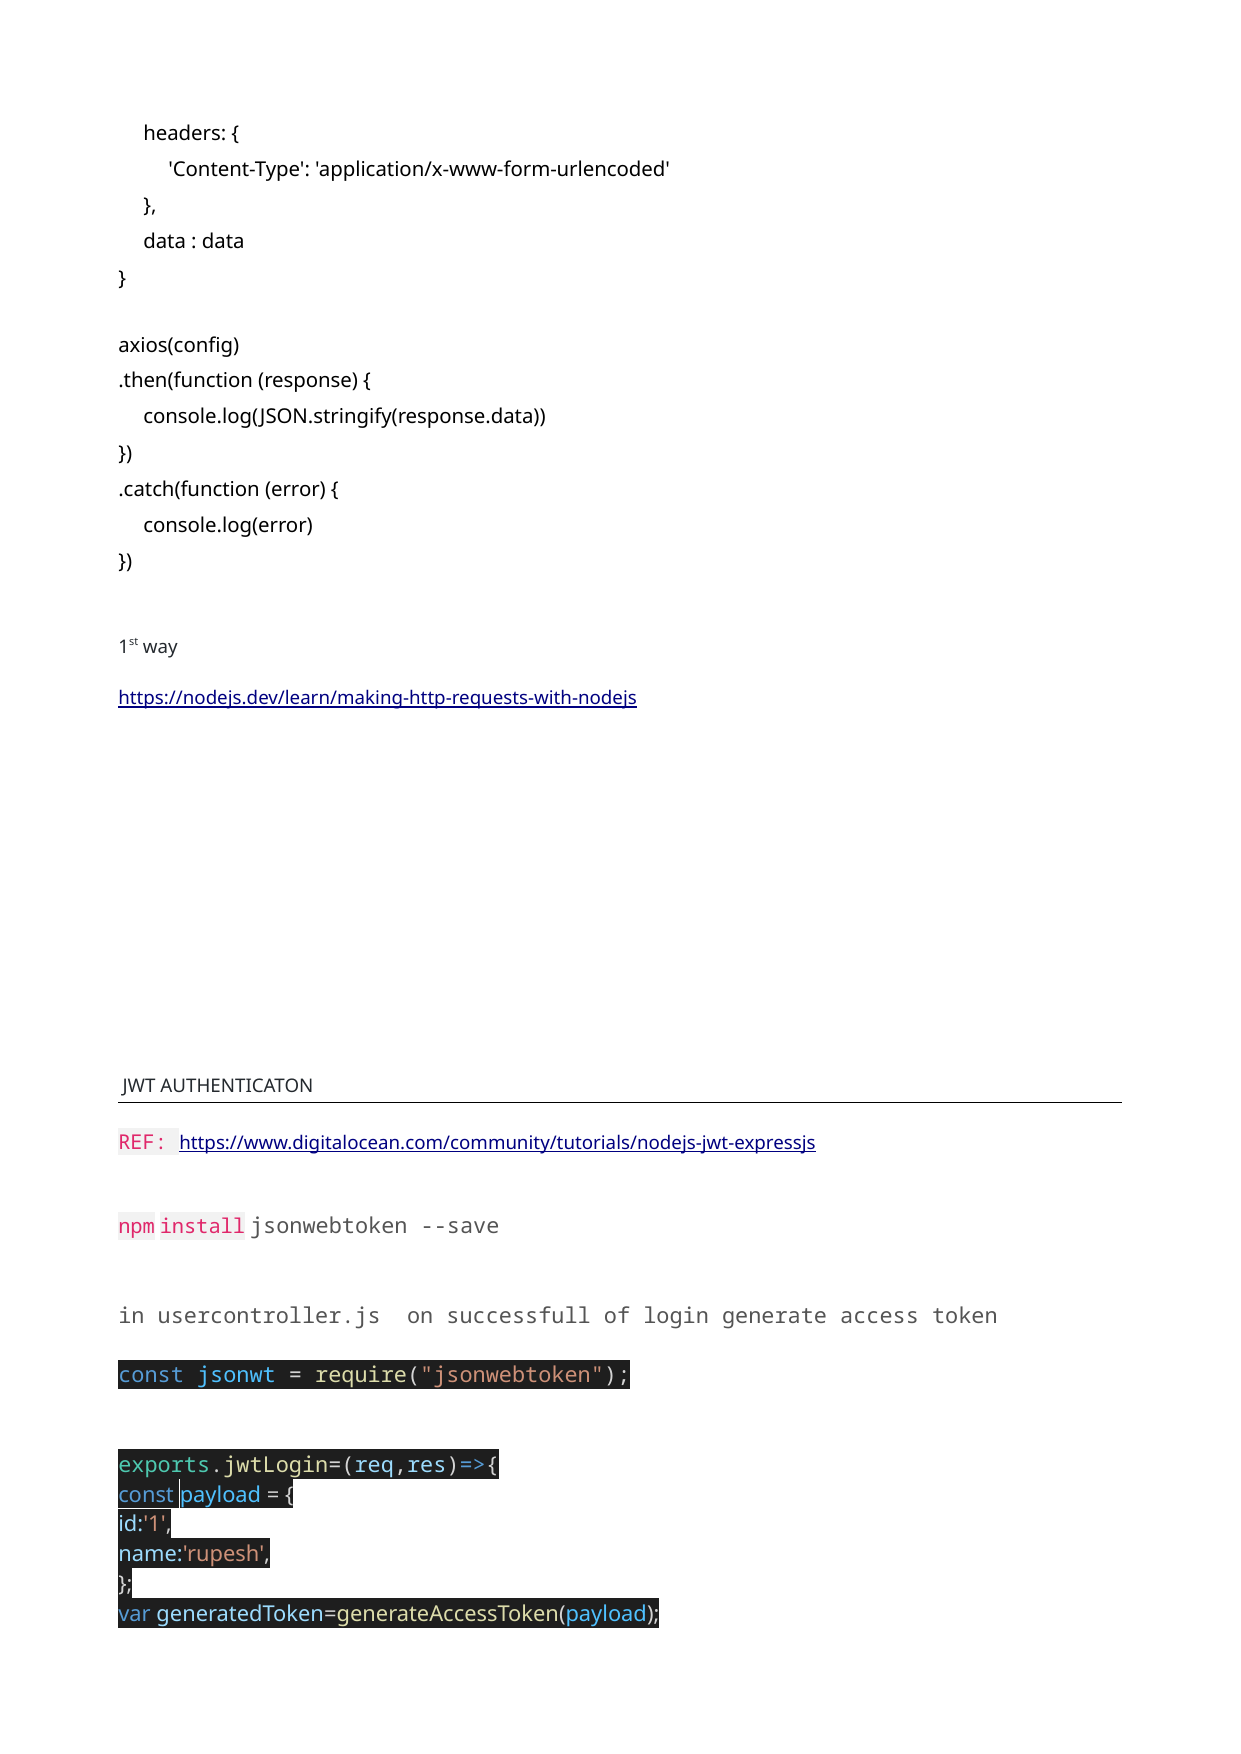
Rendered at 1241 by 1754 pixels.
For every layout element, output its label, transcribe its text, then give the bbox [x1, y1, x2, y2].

text REF: https://www.digitalocean.com/community/tutorials/nodejs-jwt-expressjs [118, 1127, 1122, 1155]
text axios(config) [118, 330, 1122, 358]
text }) [118, 438, 1122, 466]
text 1st way [118, 634, 1122, 659]
text console.log(JSON.stringify(response.data)) [118, 402, 1122, 430]
text in usercontroller.js on successfull of login generate access token [118, 1300, 1122, 1330]
text }; [118, 1568, 1122, 1598]
text name:'rupesh', [118, 1538, 1122, 1568]
text }) [118, 547, 1122, 574]
text const jsonwt = require("jsonwebtoken"); [118, 1359, 1122, 1389]
text 'Content-Type': 'application/x-www-form-urlencoded' [118, 154, 1122, 182]
text data : data [118, 227, 1122, 255]
text .then(function (response) { [118, 366, 1122, 394]
text https://nodejs.dev/learn/making-http-requests-with-nodejs [118, 685, 1122, 710]
text }, [118, 191, 1122, 219]
text JWT AUTHENTICATON [118, 1067, 1122, 1102]
text npm install jsonwebtoken --save [118, 1211, 1122, 1240]
text headers: { [118, 118, 1122, 146]
text var generatedToken=generateAccessToken(payload); [118, 1598, 1122, 1628]
text } [118, 263, 1122, 291]
text .catch(function (error) { [118, 474, 1122, 502]
text id:'1', [118, 1508, 1122, 1538]
text exports.jwtLogin=(req,res)=>{ [118, 1449, 1122, 1479]
text const payload = { [118, 1479, 1122, 1508]
text console.log(error) [118, 510, 1122, 538]
